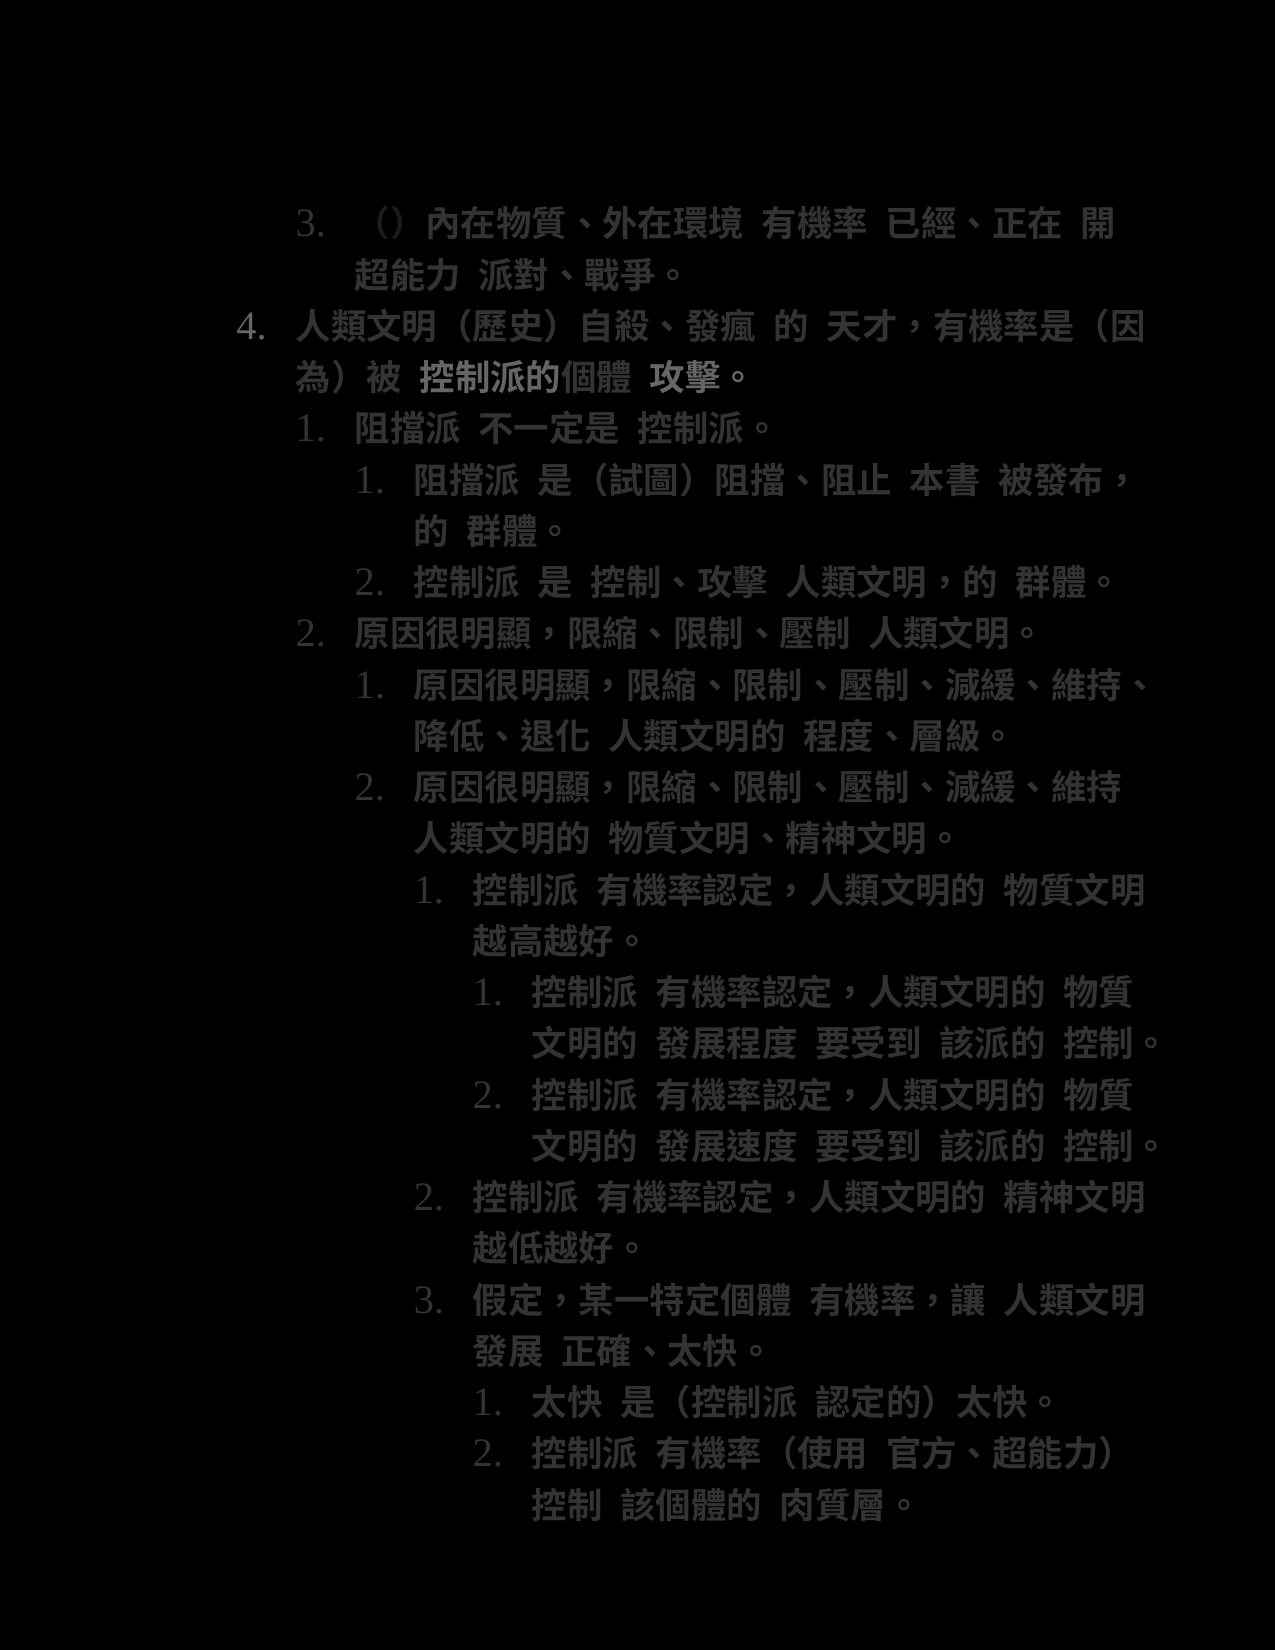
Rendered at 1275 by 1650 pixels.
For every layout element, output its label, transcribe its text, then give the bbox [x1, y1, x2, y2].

list 控制派 有機率認定，人類文明的 物質文明的 發展速度 要受到 該派的 控制。 [472, 1067, 1157, 1169]
list 太快 是（控制派 認定的）太快。 [472, 1374, 1157, 1426]
list 控制派 是 控制、攻擊 人類文明，的 群體。 [354, 554, 1157, 606]
list 阻擋派 不一定是 控制派。 [295, 401, 1157, 452]
list 原因很明顯，限縮、限制、壓制、減緩、維持 人類文明的 物質文明、精神文明。 [354, 759, 1157, 862]
list （）內在物質、外在環境 有機率 已經、正在 開 超能力 派對、戰爭。 [295, 196, 1157, 298]
list 假定，某一特定個體 有機率，讓 人類文明 發展 正確、太快。 [413, 1272, 1157, 1374]
list 控制派 有機率認定，人類文明的 物質文明的 發展程度 要受到 該派的 控制。 [472, 964, 1157, 1067]
list 控制派 有機率認定，人類文明的 精神文明 越低越好。 [413, 1169, 1157, 1272]
list 人類文明（歷史）自殺、發瘋 的 天才，有機率是（因為）被 控制派的個體 攻擊。 [236, 298, 1157, 401]
list 阻擋派 是（試圖）阻擋、阻止 本書 被發布，的 群體。 [354, 452, 1157, 554]
list 原因很明顯，限縮、限制、壓制 人類文明。 [295, 606, 1157, 657]
list 原因很明顯，限縮、限制、壓制、減緩、維持、降低、退化 人類文明的 程度、層級。 [354, 657, 1157, 759]
list 控制派 有機率（使用 官方、超能力）控制 該個體的 肉質層。 [472, 1426, 1157, 1528]
list 控制派 有機率認定，人類文明的 物質文明 越高越好。 [413, 862, 1157, 964]
